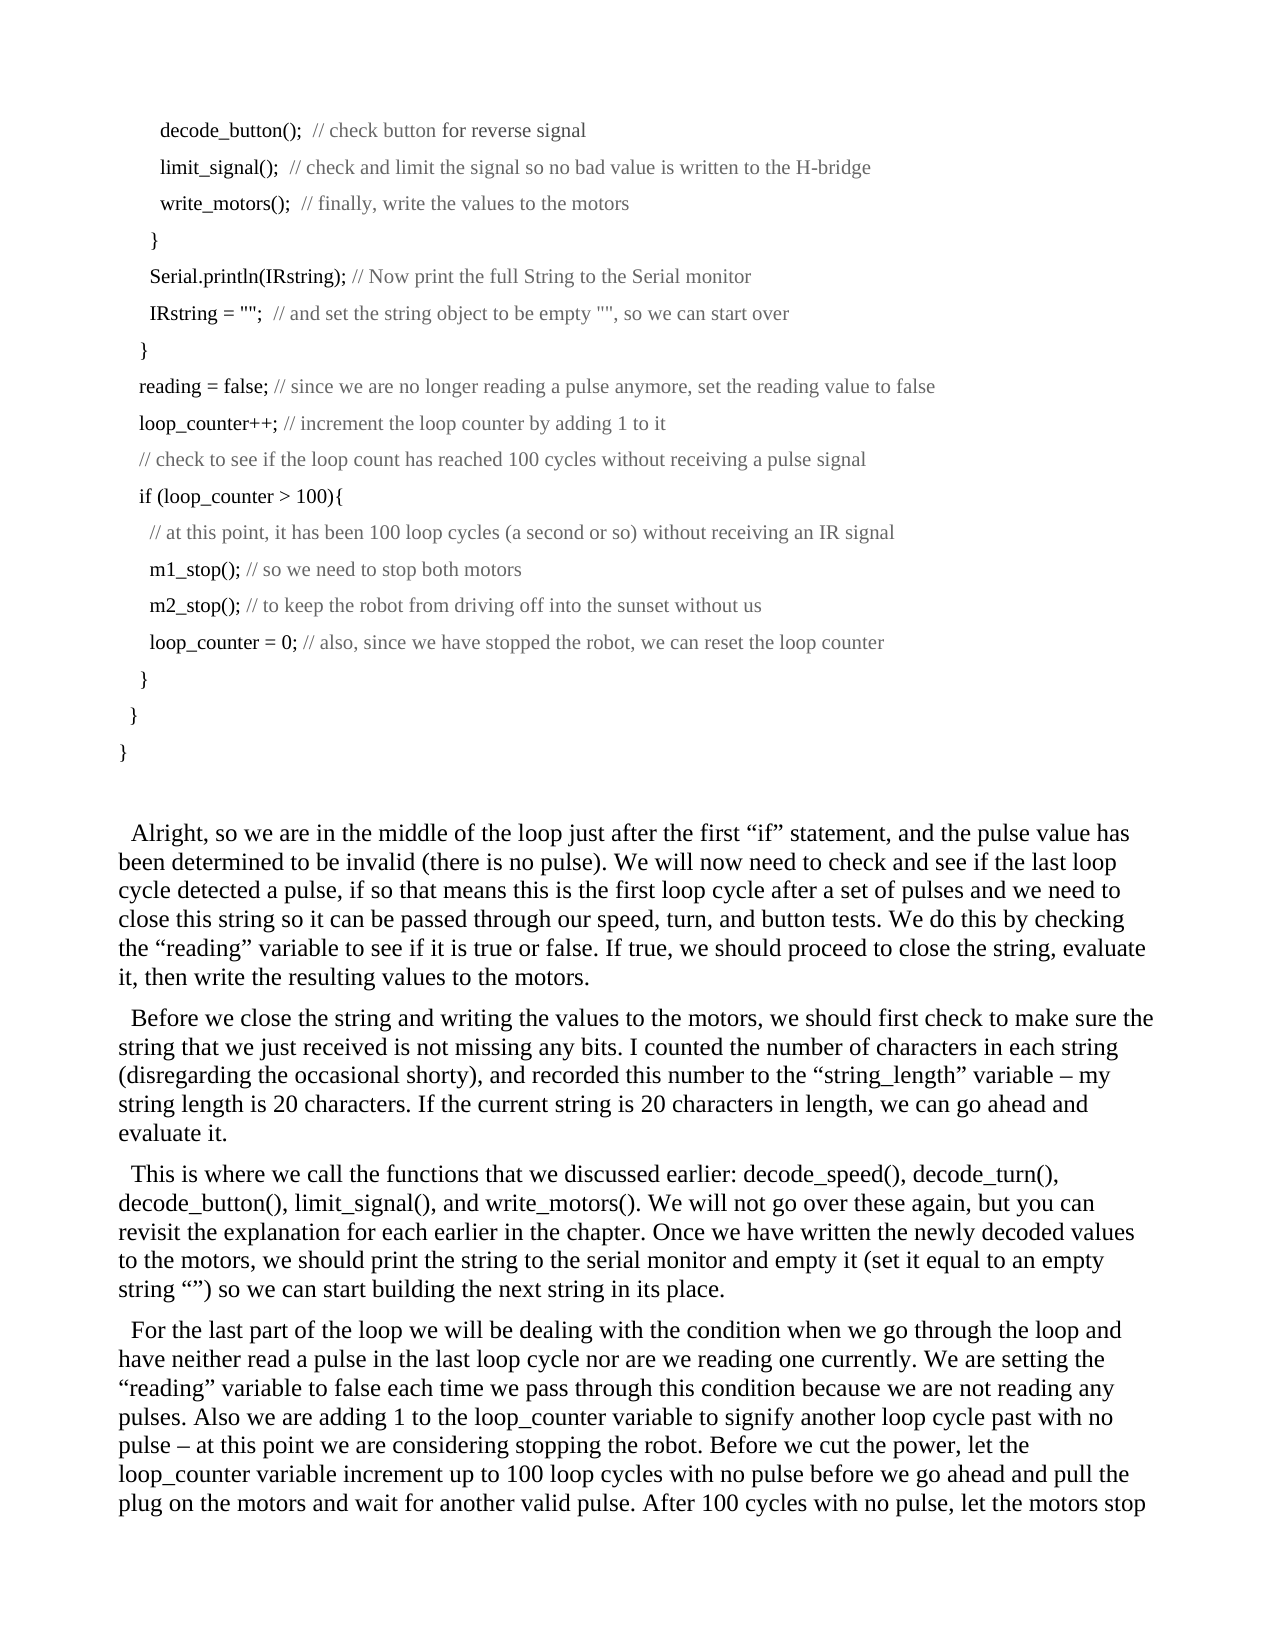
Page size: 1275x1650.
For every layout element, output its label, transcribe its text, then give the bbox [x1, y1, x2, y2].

text reading = false; // since we are no longer reading a pulse anymore, set the reading value to false [118, 374, 1157, 398]
text For the last part of the loop we will be dealing with the condition when we go through the loop and have neither read a pulse in the last loop cycle nor are we reading one currently. We are setting the “reading” variable to false each time we pass through this condition because we are not reading any pulses. Also we are adding 1 to the loop_counter variable to signify another loop cycle past with no pulse – at this point we are considering stopping the robot. Before we cut the power, let the loop_counter variable increment up to 100 loop cycles with no pulse before we go ahead and pull the plug on the motors and wait for another valid pulse. After 100 cycles with no pulse, let the motors stop [118, 1315, 1157, 1517]
text // at this point, it has been 100 loop cycles (a second or so) without receiving an IR signal [118, 520, 1157, 544]
text Serial.println(IRstring); // Now print the full String to the Serial monitor [118, 264, 1157, 288]
text // check to see if the loop count has reached 100 cycles without receiving a pulse signal [118, 447, 1157, 471]
text write_motors(); // finally, write the values to the motors [118, 191, 1157, 215]
text m2_stop(); // to keep the robot from driving off into the sunset without us [118, 593, 1157, 617]
text } [118, 703, 1157, 727]
text } [118, 667, 1157, 691]
text limit_signal(); // check and limit the signal so no bad value is written to the H-bridge [118, 155, 1157, 179]
text loop_counter++; // increment the loop counter by adding 1 to it [118, 411, 1157, 435]
text loop_counter = 0; // also, since we have stopped the robot, we can reset the loop counter [118, 630, 1157, 654]
text Before we close the string and writing the values to the motors, we should first check to make sure the string that we just received is not missing any bits. I counted the number of characters in each string (disregarding the occasional shorty), and recorded this number to the “string_length” variable – my string length is 20 characters. If the current string is 20 characters in length, we can go ahead and evaluate it. [118, 1003, 1157, 1147]
text } [118, 228, 1157, 252]
text Alright, so we are in the middle of the loop just after the first “if” statement, and the pulse value has been determined to be invalid (there is no pulse). We will now need to check and see if the last loop cycle detected a pulse, if so that means this is the first loop cycle after a set of pulses and we need to close this string so it can be passed through our speed, turn, and button tests. We do this by checking the “reading” variable to see if it is true or false. If true, we should proceed to close the string, evaluate it, then write the resulting values to the motors. [118, 818, 1157, 990]
text } [118, 740, 1157, 764]
text This is where we call the functions that we discussed earlier: decode_speed(), decode_turn(), decode_button(), limit_signal(), and write_motors(). We will not go over these again, but you can revisit the explanation for each earlier in the chapter. Once we have written the newly decoded values to the motors, we should print the string to the serial monitor and empty it (set it equal to an empty string “”) so we can start building the next string in its place. [118, 1159, 1157, 1303]
text if (loop_counter > 100){ [118, 484, 1157, 508]
text m1_stop(); // so we need to stop both motors [118, 557, 1157, 581]
text } [118, 337, 1157, 362]
text decode_button(); // check button for reverse signal [118, 118, 1157, 142]
text IRstring = ""; // and set the string object to be empty "", so we can start over [118, 301, 1157, 325]
